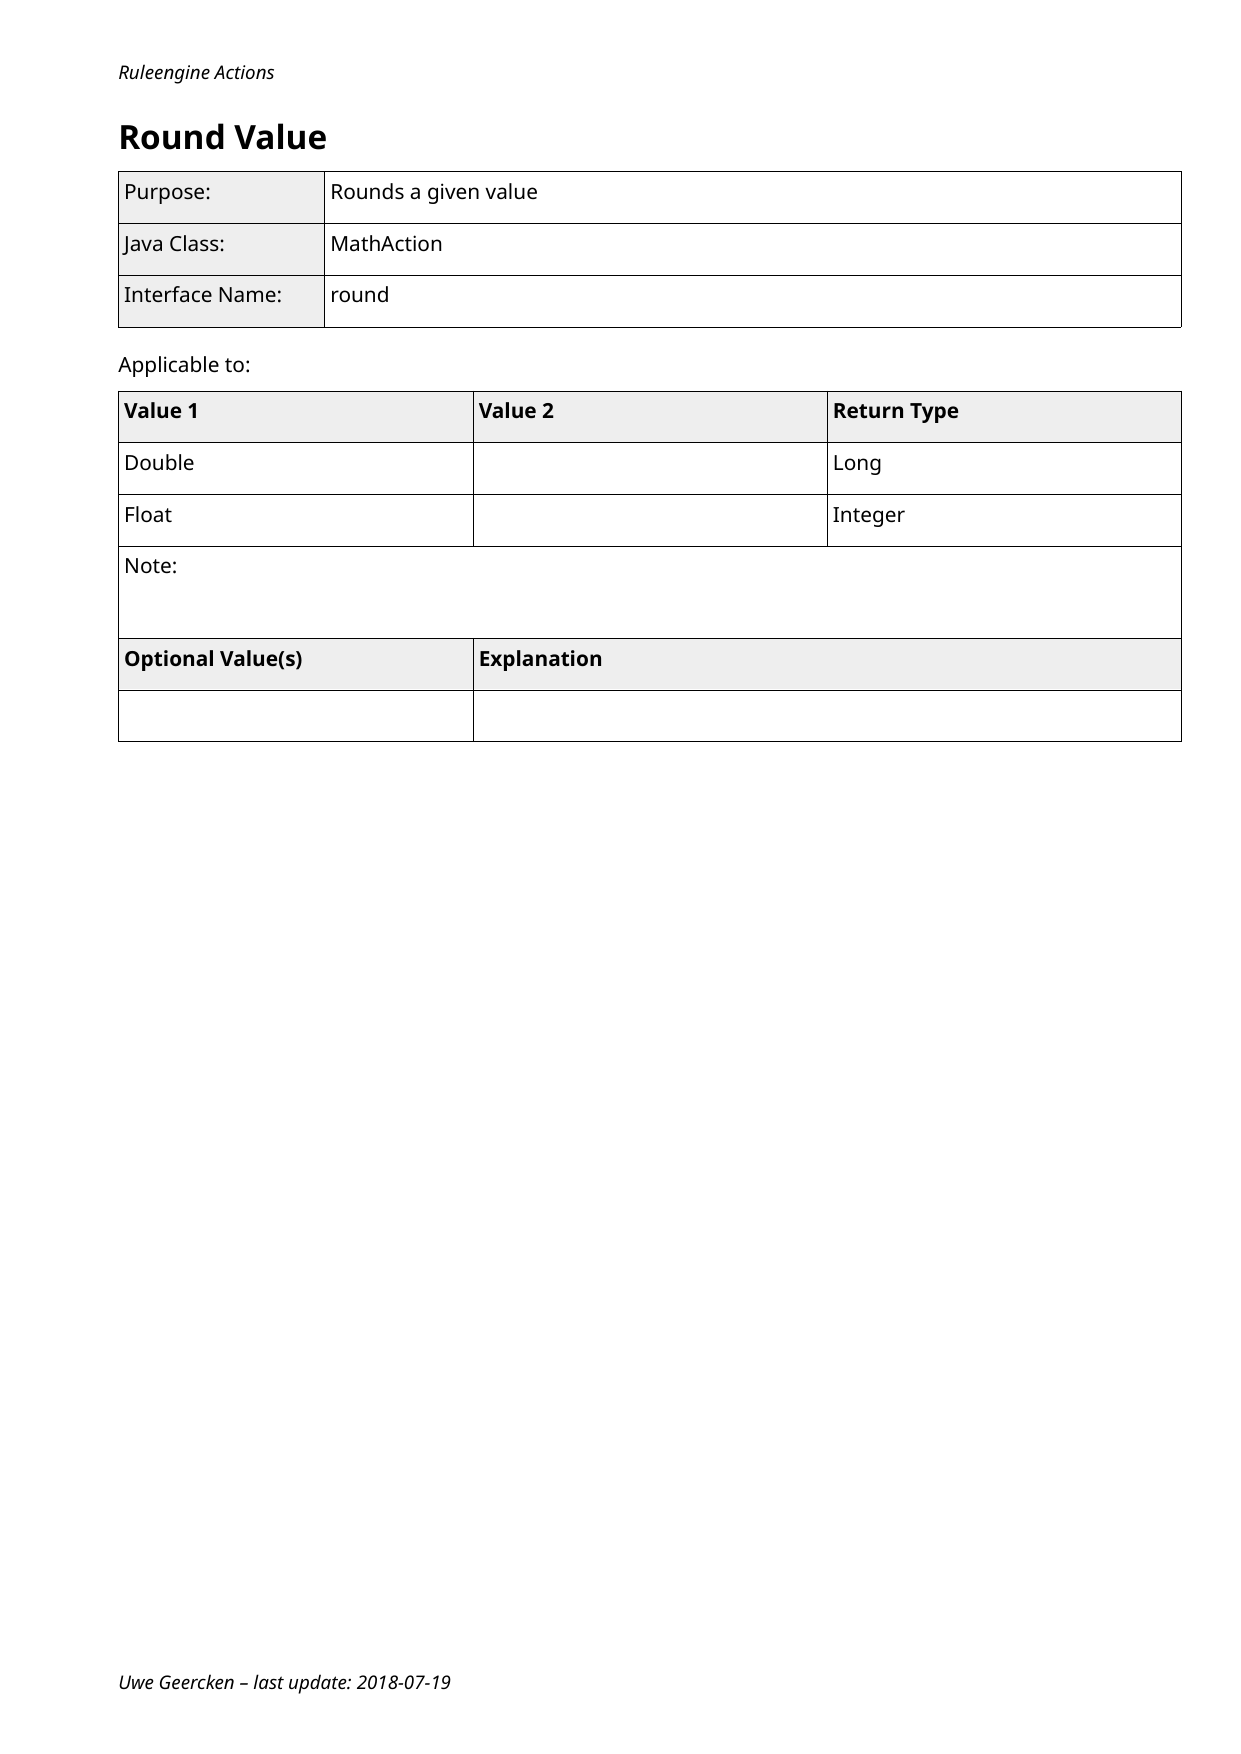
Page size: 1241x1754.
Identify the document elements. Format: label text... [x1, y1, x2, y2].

table_cell [474, 691, 1181, 741]
table_header Rounds a given value [325, 172, 1181, 223]
table_cell Integer [828, 495, 1181, 546]
table_cell Long [828, 443, 1181, 494]
table_header Value 2 [474, 392, 827, 442]
table_cell Java Class: [119, 224, 324, 275]
table_cell [474, 443, 827, 494]
table_header Value 1 [119, 392, 473, 442]
text Round Value [118, 114, 1181, 159]
table_header Return Type [828, 392, 1181, 442]
table_cell Interface Name: [119, 276, 324, 327]
table_cell Optional Value(s) [119, 639, 473, 689]
text Applicable to: [118, 350, 1181, 379]
table_cell Note: [119, 547, 1181, 638]
table_cell [474, 495, 827, 546]
table_cell MathAction [325, 224, 1181, 275]
table_cell [119, 691, 473, 741]
table_cell Double [119, 443, 473, 494]
table_header Purpose: [119, 172, 324, 223]
table_cell round [325, 276, 1181, 327]
table_cell Float [119, 495, 473, 546]
table_cell Explanation [474, 639, 1181, 689]
